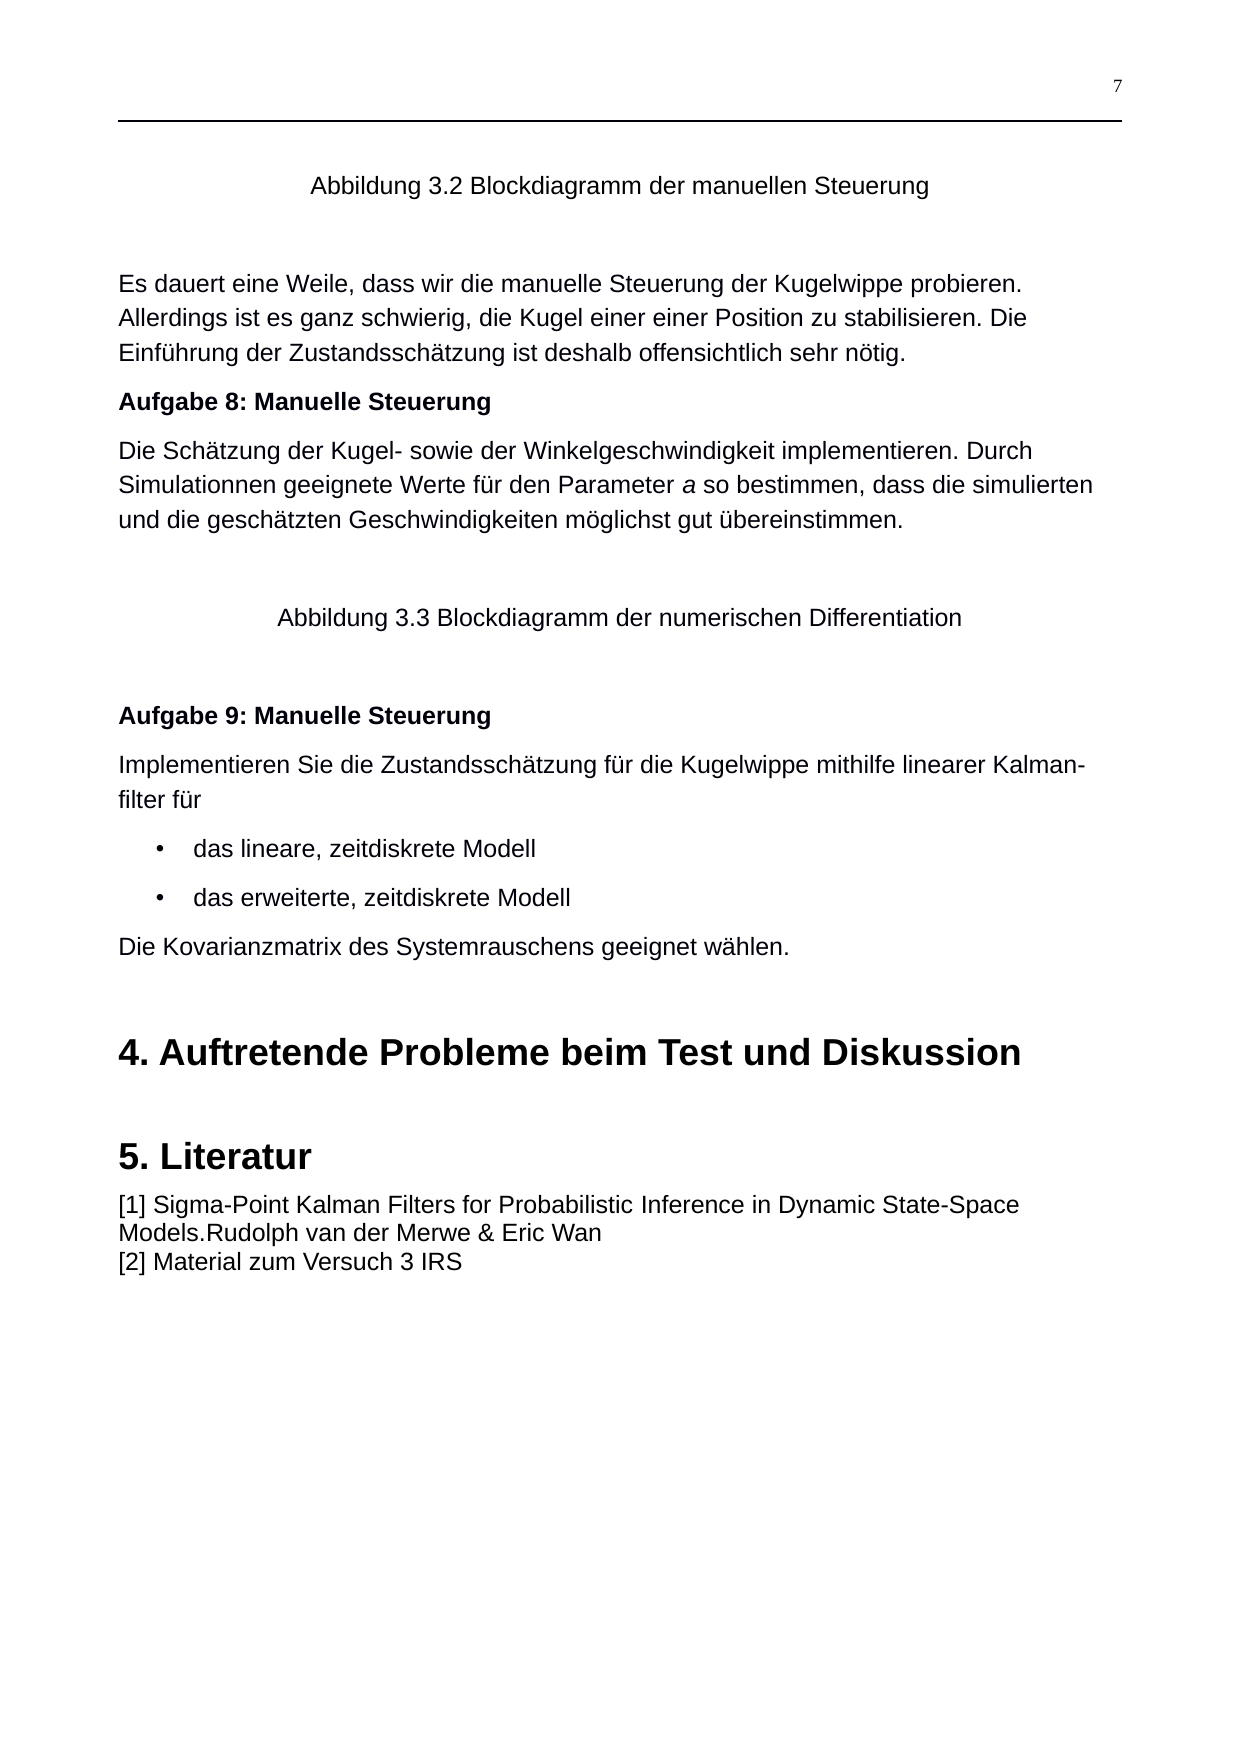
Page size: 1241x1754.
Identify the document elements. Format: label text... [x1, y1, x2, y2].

title 4. Auftretende Probleme beim Test und Diskussion [118, 1030, 1122, 1073]
title 5. Literatur [118, 1134, 1122, 1178]
text Abbildung 3.2 Blockdiagramm der manuellen Steuerung [118, 171, 1122, 199]
text Aufgabe 8: Manuelle Steuerung [118, 387, 1122, 416]
text Aufgabe 9: Manuelle Steuerung [118, 701, 1122, 730]
text Implementieren Sie die Zustandsschätzung für die Kugelwippe mithilfe linearer Kalman-filter für [118, 750, 1122, 813]
text Die Schätzung der Kugel- sowie der Winkelgeschwindigkeit implementieren. Durch Simulationnen geeignete Werte für den Parameter a so bestimmen, dass die simulierten und die geschätzten Geschwindigkeiten möglichst gut übereinstimmen. [118, 436, 1122, 534]
text [2] Material zum Versuch 3 IRS [118, 1247, 1122, 1276]
list das lineare, zeitdiskrete Modell [156, 834, 1122, 863]
text Es dauert eine Weile, dass wir die manuelle Steuerung der Kugelwippe probieren. Allerdings ist es ganz schwierig, die Kugel einer einer Position zu stabilisieren. Die Einführung der Zustandsschätzung ist deshalb offensichtlich sehr nötig. [118, 269, 1122, 367]
text Die Kovarianzmatrix des Systemrauschens geeignet wählen. [118, 932, 1122, 961]
text Abbildung 3.3 Blockdiagramm der numerischen Differentiation [118, 603, 1122, 632]
text [1] Sigma-Point Kalman Filters for Probabilistic Inference in Dynamic State-Space Models.Rudolph van der Merwe & Eric Wan [118, 1189, 1122, 1247]
list das erweiterte, zeitdiskrete Modell [156, 883, 1122, 912]
